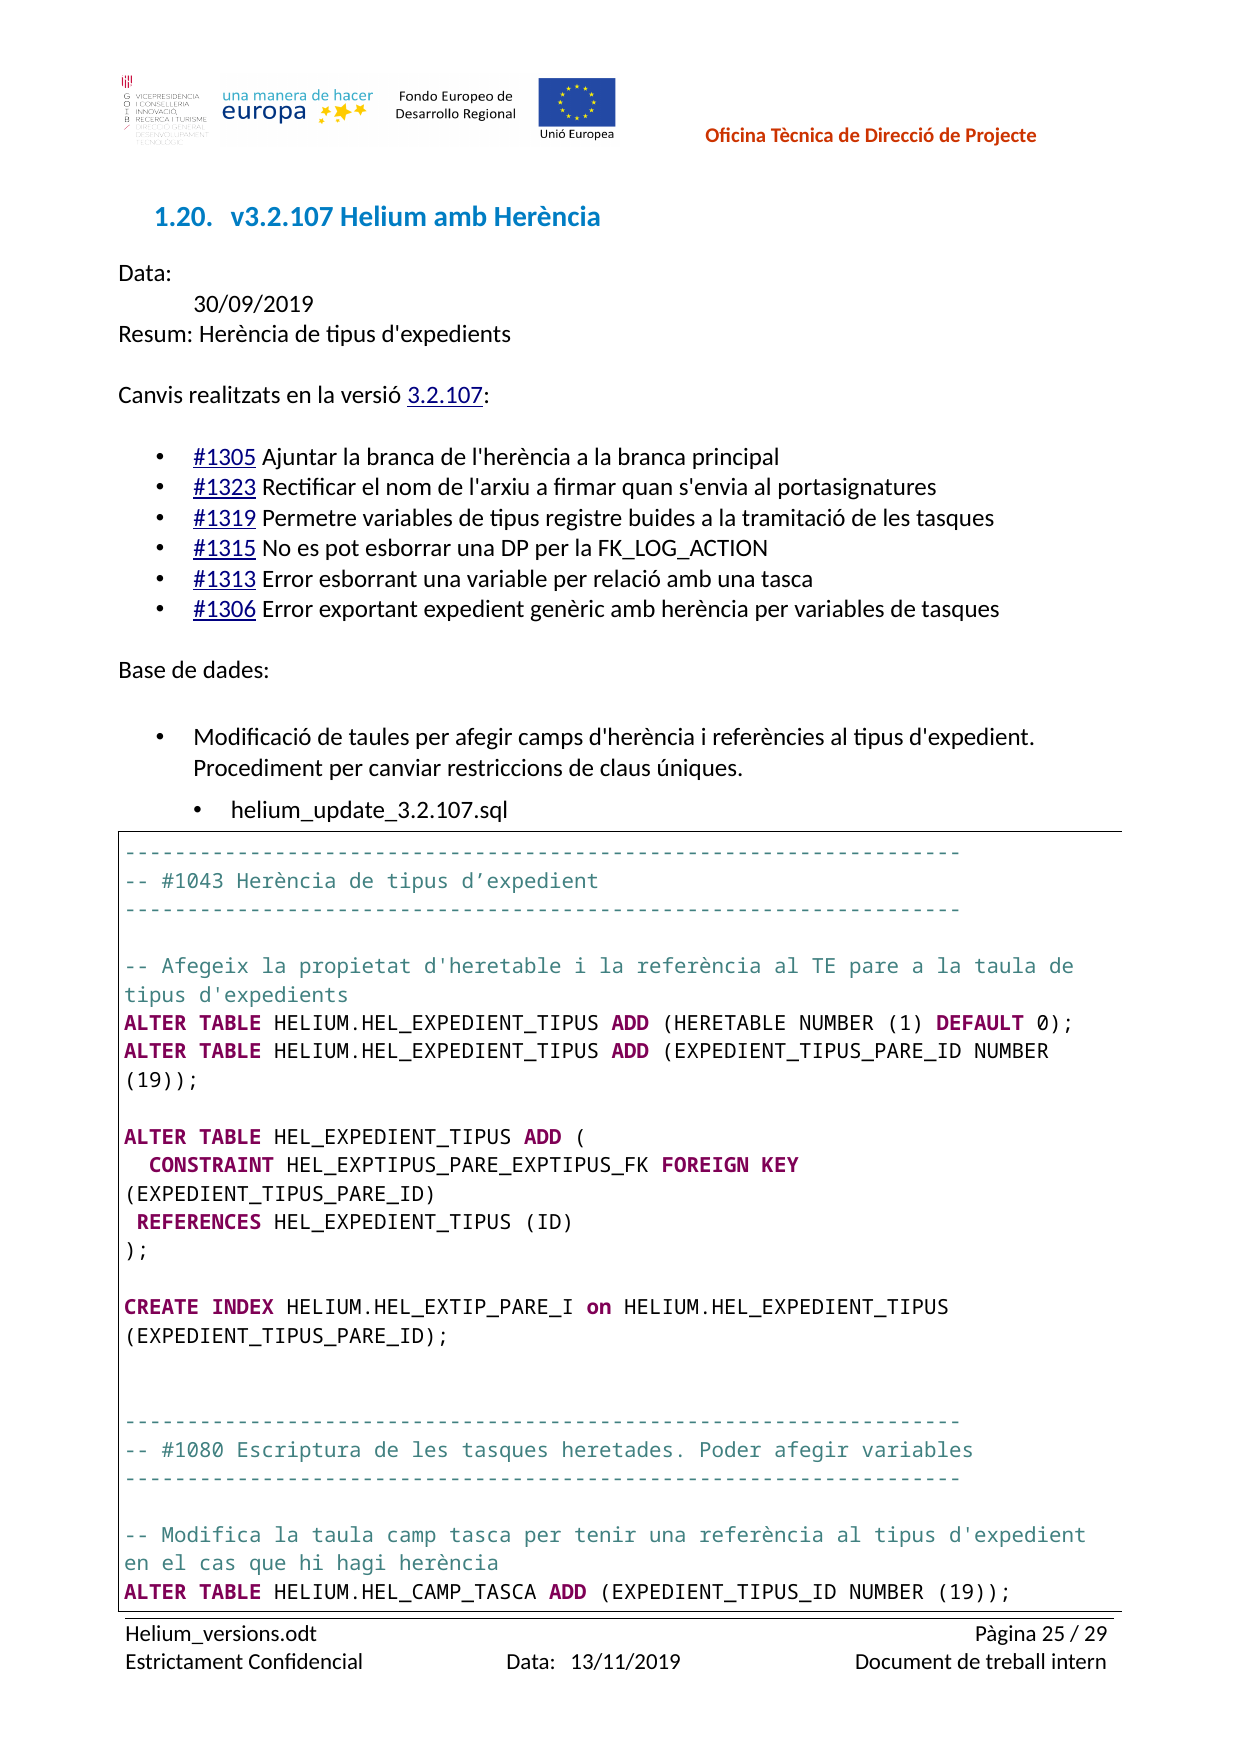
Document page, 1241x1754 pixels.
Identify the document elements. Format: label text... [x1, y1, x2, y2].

list #1323 Rectificar el nom de l'arxiu a firmar quan s'envia al portasignatures [156, 471, 1122, 502]
list #1305 Ajuntar la branca de l'herència a la branca principal [156, 441, 1122, 471]
text Data: [118, 258, 1122, 288]
list #1313 Error esborrant una variable per relació amb una tasca [156, 563, 1122, 593]
subtitle v3.2.107 Helium amb Herència [153, 198, 1122, 234]
list #1306 Error exportant expedient genèric amb herència per variables de tasques [156, 593, 1122, 624]
list Modificació de taules per afegir camps d'herència i referències al tipus d'expedient. Procediment per canviar restriccions de claus úniques. [156, 721, 1122, 782]
picture [118, 73, 213, 147]
picture [219, 73, 621, 147]
table_header ------------------------------------------------------------------- -- #1043 Herència de tipus d’expedient ------------------------------------------------------------------- -- Afegeix la propietat d'heretable i la referència al TE pare a la taula de tipus d'expedients ALTER TABLE HELIUM.HEL_EXPEDIENT_TIPUS ADD (HERETABLE NUMBER (1) DEFAULT 0); ALTER TABLE HELIUM.HEL_EXPEDIENT_TIPUS ADD (EXPEDIENT_TIPUS_PARE_ID NUMBER (19)); ALTER TABLE HEL_EXPEDIENT_TIPUS ADD ( CONSTRAINT HEL_EXPTIPUS_PARE_EXPTIPUS_FK FOREIGN KEY (EXPEDIENT_TIPUS_PARE_ID) REFERENCES HEL_EXPEDIENT_TIPUS (ID) ); CREATE INDEX HELIUM.HEL_EXTIP_PARE_I on HELIUM.HEL_EXPEDIENT_TIPUS (EXPEDIENT_TIPUS_PARE_ID); ------------------------------------------------------------------- -- #1080 Escriptura de les tasques heretades. Poder afegir variables ------------------------------------------------------------------- -- Modifica la taula camp tasca per tenir una referència al tipus d'expedient en el cas que hi hagi herència ALTER TABLE HELIUM.HEL_CAMP_TASCA ADD (EXPEDIENT_TIPUS_ID NUMBER (19)); [119, 832, 1122, 1611]
text Canvis realitzats en la versió 3.2.107: [118, 380, 1122, 410]
list helium_update_3.2.107.sql [193, 794, 1122, 825]
list #1315 No es pot esborrar una DP per la FK_LOG_ACTION [156, 532, 1122, 563]
text 30/09/2019 [118, 288, 1122, 319]
text Resum: Herència de tipus d'expedients [118, 319, 1122, 349]
list #1319 Permetre variables de tipus registre buides a la tramitació de les tasques [156, 502, 1122, 532]
text Base de dades: [118, 654, 1122, 685]
